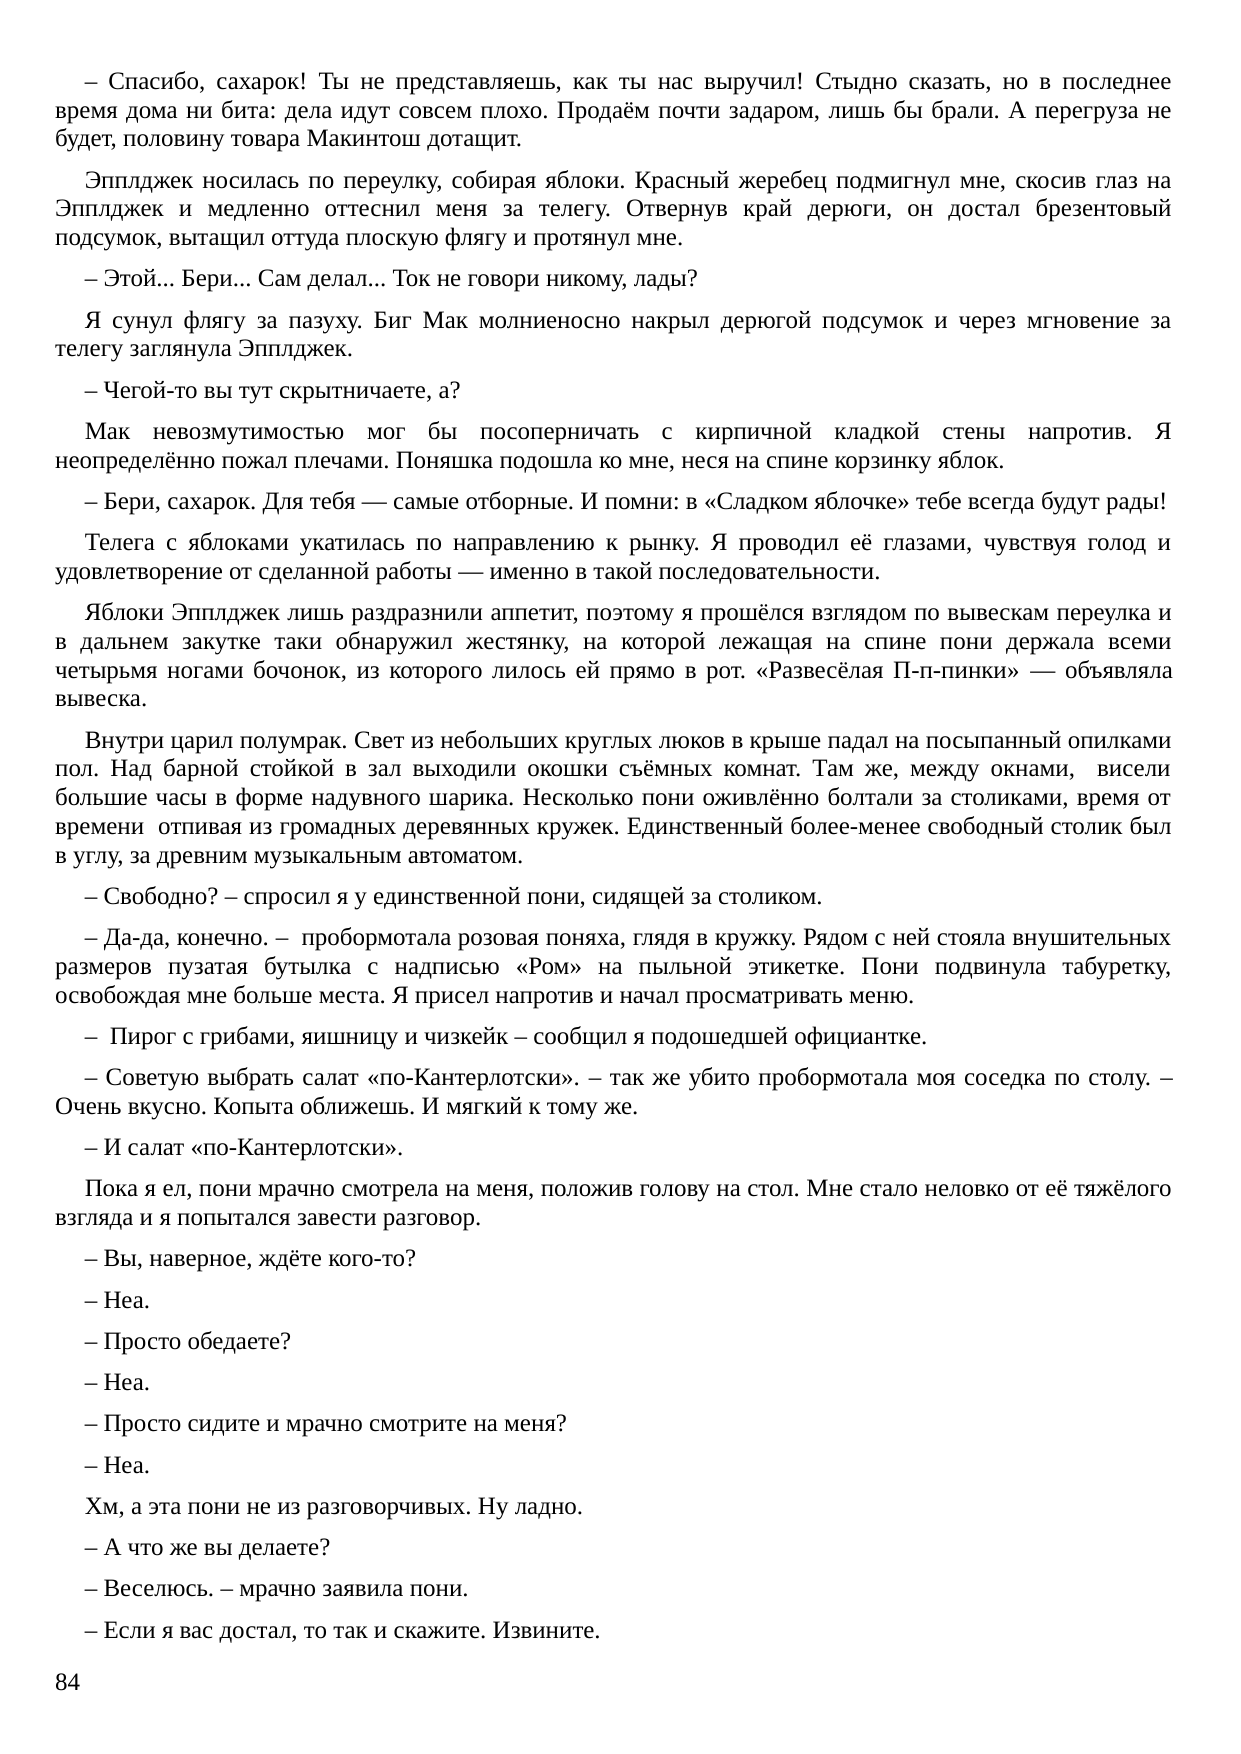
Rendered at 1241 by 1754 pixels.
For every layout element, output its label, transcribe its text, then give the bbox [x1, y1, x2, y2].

text – Просто обедаете? [55, 1326, 1173, 1355]
text – А что же вы делаете? [55, 1532, 1173, 1561]
text Пока я ел, пони мрачно смотрела на меня, положив голову на стол. Мне стало неловко от её тяжёлого взгляда и я попытался завести разговор. [55, 1173, 1173, 1231]
text – Бери, сахарок. Для тебя — самые отборные. И помни: в «Сладком яблочке» тебе всегда будут рады! [55, 486, 1173, 515]
text – Чегой-то вы тут скрытничаете, а? [55, 375, 1173, 403]
text Телега с яблоками укатилась по направлению к рынку. Я проводил её глазами, чувствуя голод и удовлетворение от сделанной работы — именно в такой последовательности. [55, 527, 1173, 585]
text Хм, а эта пони не из разговорчивых. Ну ладно. [55, 1491, 1173, 1520]
text – Неа. [55, 1285, 1173, 1313]
text – Веселюсь. – мрачно заявила пони. [55, 1573, 1173, 1602]
text Внутри царил полумрак. Свет из небольших круглых люков в крыше падал на посыпанный опилками пол. Над барной стойкой в зал выходили окошки съёмных комнат. Там же, между окнами, висели большие часы в форме надувного шарика. Несколько пони оживлённо болтали за столиками, время от времени отпивая из громадных деревянных кружек. Единственный более-менее свободный столик был в углу, за древним музыкальным автоматом. [55, 725, 1173, 868]
text Я сунул флягу за пазуху. Биг Мак молниеносно накрыл дерюгой подсумок и через мгновение за телегу заглянула Эпплджек. [55, 305, 1173, 362]
text Эпплджек носилась по переулку, собирая яблоки. Красный жеребец подмигнул мне, скосив глаз на Эпплджек и медленно оттеснил меня за телегу. Отвернув край дерюги, он достал брезентовый подсумок, вытащил оттуда плоскую флягу и протянул мне. [55, 165, 1173, 251]
text – Да-да, конечно. – пробормотала розовая поняха, глядя в кружку. Рядом с ней стояла внушительных размеров пузатая бутылка с надписью «Ром» на пыльной этикетке. Пони подвинула табуретку, освобождая мне больше места. Я присел напротив и начал просматривать меню. [55, 922, 1173, 1008]
text – Пирог с грибами, яишницу и чизкейк – сообщил я подошедшей официантке. [55, 1021, 1173, 1050]
text – Просто сидите и мрачно смотрите на меня? [55, 1408, 1173, 1437]
text Мак невозмутимостью мог бы посоперничать с кирпичной кладкой стены напротив. Я неопределённо пожал плечами. Поняшка подошла ко мне, неся на спине корзинку яблок. [55, 416, 1173, 473]
text Яблоки Эпплджек лишь раздразнили аппетит, поэтому я прошёлся взглядом по вывескам переулка и в дальнем закутке таки обнаружил жестянку, на которой лежащая на спине пони держала всеми четырьмя ногами бочонок, из которого лилось ей прямо в рот. «Развесёлая П-п-пинки» — объявляла вывеска. [55, 597, 1173, 712]
text – Советую выбрать салат «по-Кантерлотски». – так же убито пробормотала моя соседка по столу. – Очень вкусно. Копыта оближешь. И мягкий к тому же. [55, 1062, 1173, 1120]
text – Если я вас достал, то так и скажите. Извините. [55, 1615, 1173, 1643]
text – Свободно? – спросил я у единственной пони, сидящей за столиком. [55, 881, 1173, 910]
text – Вы, наверное, ждёте кого-то? [55, 1243, 1173, 1272]
text – И салат «по-Кантерлотски». [55, 1132, 1173, 1161]
text – Этой... Бери... Сам делал... Ток не говори никому, лады? [55, 263, 1173, 292]
text – Неа. [55, 1367, 1173, 1396]
text – Спасибо, сахарок! Ты не представляешь, как ты нас выручил! Стыдно сказать, но в последнее время дома ни бита: дела идут совсем плохо. Продаём почти задаром, лишь бы брали. А перегруза не будет, половину товара Макинтош дотащит. [55, 66, 1173, 152]
text – Неа. [55, 1450, 1173, 1478]
